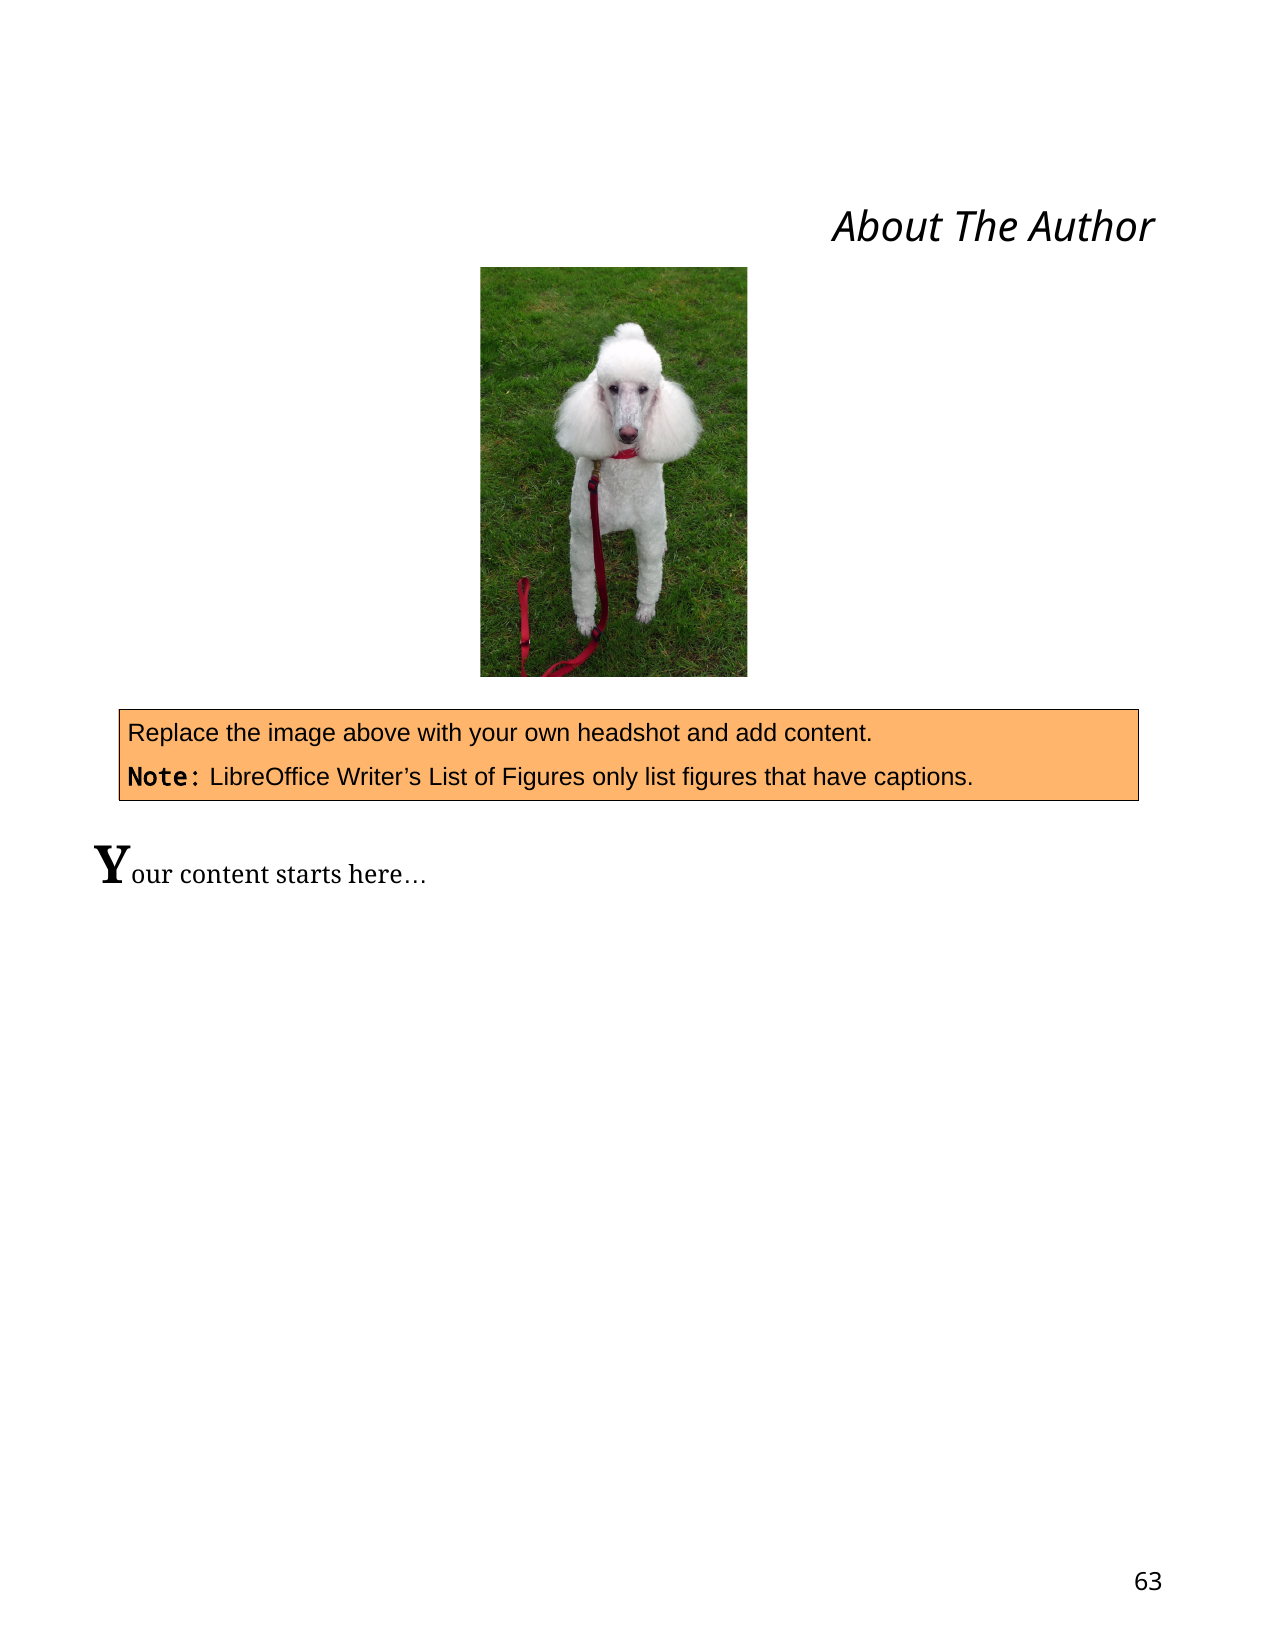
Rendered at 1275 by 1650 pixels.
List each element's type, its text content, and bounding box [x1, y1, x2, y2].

picture [480, 267, 748, 677]
text Note: LibreOffice Writer’s List of Figures only list figures that have captions. [120, 753, 1138, 800]
text Your content starts here… [94, 827, 1162, 899]
subtitle About The Author [94, 194, 1162, 257]
text Replace the image above with your own headshot and add content. [120, 710, 1138, 747]
